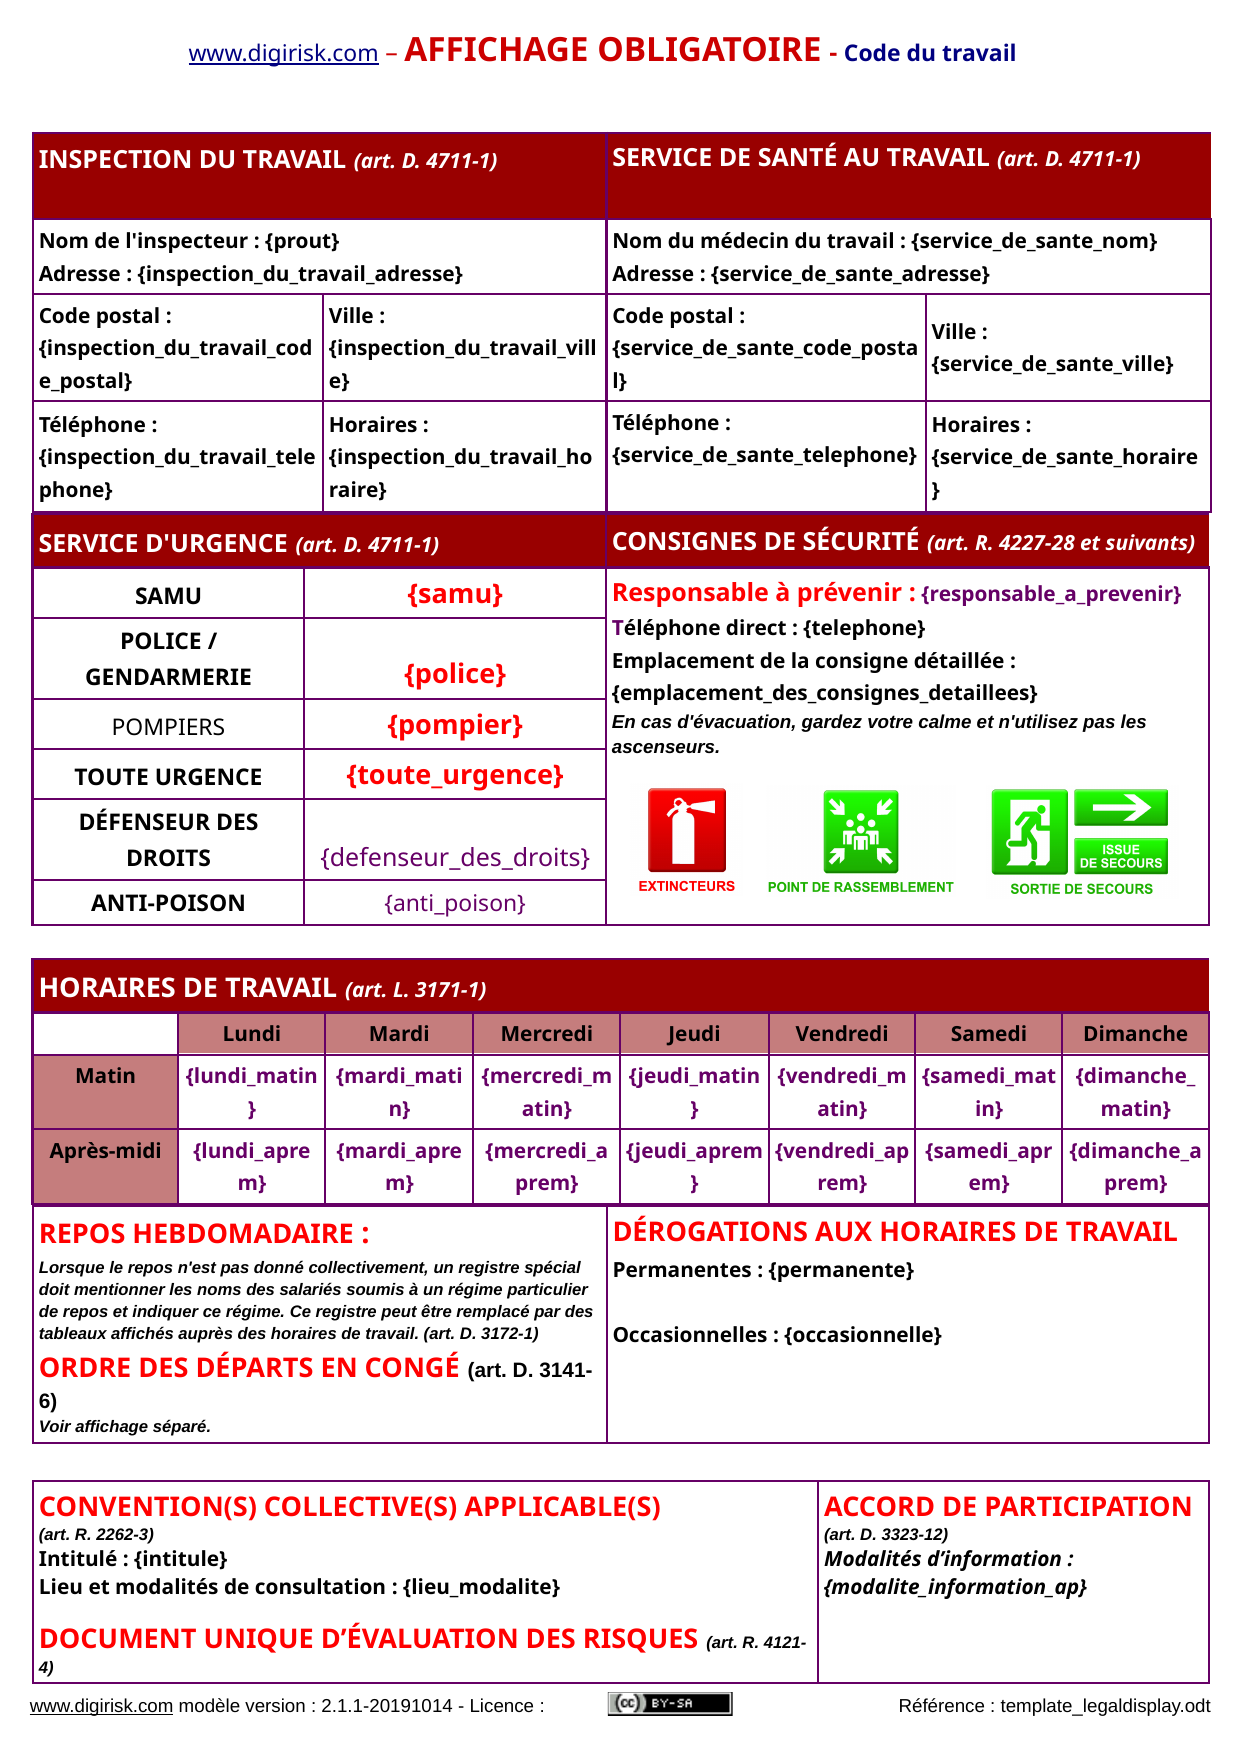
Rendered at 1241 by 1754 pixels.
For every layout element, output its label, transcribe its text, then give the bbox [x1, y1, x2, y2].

table_cell Nom du médecin du travail : {service_de_sante_nom} Adresse : {service_de_sante_adresse} [608, 220, 1210, 293]
table_cell Samedi [916, 1014, 1061, 1053]
table_cell {jeudi_matin} [621, 1056, 768, 1128]
table_cell Matin [34, 1056, 177, 1128]
table_cell [34, 1014, 177, 1053]
table_cell {dimanche_matin} [1063, 1056, 1208, 1128]
table_header DÉROGATIONS AUX HORAIRES DE TRAVAIL Permanentes : {permanente} Occasionnelles : {occasionnelle} [608, 1207, 1208, 1442]
table_header ACCORD DE PARTICIPATION (art. D. 3323-12) Modalités d’information : {modalite_information_ap} [819, 1482, 1208, 1682]
table_cell Téléphone : {service_de_sante_telephone} [608, 402, 925, 511]
table_cell {samu} [305, 569, 605, 617]
table_cell {mercredi_matin} [474, 1056, 619, 1128]
table_cell Horaires : {service_de_sante_horaire} [927, 402, 1210, 511]
picture [607, 1692, 733, 1716]
table_cell {anti_poison} [305, 881, 605, 924]
table_cell Ville : {service_de_sante_ville} [927, 295, 1210, 400]
table_cell Jeudi [621, 1014, 768, 1053]
table_header CONSIGNES DE SÉCURITÉ (art. R. 4227-28 et suivants) [607, 515, 1209, 566]
table_cell Lundi [179, 1014, 324, 1053]
table_header CONVENTION(S) COLLECTIVE(S) APPLICABLE(S) (art. R. 2262-3) Intitulé : {intitule} Lieu et modalités de consultation : {lieu_modalite} DOCUMENT UNIQUE D’ÉVALUATION DES RISQUES (art. R. 4121-4) [34, 1482, 817, 1682]
picture [630, 783, 743, 896]
table_cell Après-midi [34, 1130, 177, 1203]
table_cell {defenseur_des_droits} [305, 800, 605, 879]
picture [986, 785, 1179, 899]
table_header SERVICE D'URGENCE (art. D. 4711-1) [34, 515, 605, 566]
table_cell {lundi_matin} [179, 1056, 324, 1128]
table_cell Vendredi [770, 1014, 914, 1053]
table_cell Responsable à prévenir : {responsable_a_prevenir} Téléphone direct : {telephone} Emplacement de la consigne détaillée : {emplacement_des_consignes_detaillees} En cas d'évacuation, gardez votre calme et n'utilisez pas les ascenseurs. [607, 569, 1208, 924]
table_header HORAIRES DE TRAVAIL (art. L. 3171-1) [34, 960, 1209, 1011]
table_cell TOUTE URGENCE [34, 750, 303, 798]
table_header SERVICE DE SANTÉ AU TRAVAIL (art. D. 4711-1) [608, 134, 1211, 218]
table_cell {samedi_aprem} [916, 1130, 1061, 1203]
table_cell Dimanche [1063, 1014, 1208, 1053]
table_cell {vendredi_matin} [770, 1056, 914, 1128]
table_cell Horaires : {inspection_du_travail_horaire} [324, 402, 605, 511]
table_cell Téléphone : {inspection_du_travail_telephone} [34, 402, 322, 511]
table_header REPOS HEBDOMADAIRE : Lorsque le repos n'est pas donné collectivement, un registre spécial doit mentionner les noms des salariés soumis à un régime particulier de repos et indiquer ce régime. Ce registre peut être remplacé par des tableaux affichés auprès des horaires de travail. (art. D. 3172-1) ORDRE DES DÉPARTS EN CONGÉ (art. D. 3141-6) Voir affichage séparé. [34, 1207, 606, 1442]
table_cell POMPIERS [34, 700, 303, 748]
table_cell {jeudi_aprem} [621, 1130, 768, 1203]
table_cell Code postal : {inspection_du_travail_code_postal} [34, 295, 322, 400]
table_cell Nom de l'inspecteur : {prout} Adresse : {inspection_du_travail_adresse} [34, 220, 605, 293]
table_cell {toute_urgence} [305, 750, 605, 798]
table_cell {pompier} [305, 700, 605, 748]
table_cell SAMU [34, 569, 303, 617]
table_cell ANTI-POISON [34, 881, 303, 924]
picture [766, 785, 956, 897]
table_cell Ville : {inspection_du_travail_ville} [324, 295, 605, 400]
table_cell {dimanche_aprem} [1063, 1130, 1208, 1203]
table_cell {samedi_matin} [916, 1056, 1061, 1128]
table_cell {mardi_matin} [326, 1056, 472, 1128]
table_cell DÉFENSEUR DES DROITS [34, 800, 303, 879]
table_cell {lundi_aprem} [179, 1130, 324, 1203]
table_cell {police} [305, 619, 605, 697]
table_cell {mardi_aprem} [326, 1130, 472, 1203]
table_cell Code postal : {service_de_sante_code_postal} [608, 295, 925, 400]
table_cell {vendredi_aprem} [770, 1130, 914, 1203]
table_cell Mardi [326, 1014, 472, 1053]
table_header INSPECTION DU TRAVAIL (art. D. 4711-1) [34, 134, 605, 218]
table_cell {mercredi_aprem} [474, 1130, 619, 1203]
table_cell Mercredi [474, 1014, 619, 1053]
table_cell POLICE / GENDARMERIE [34, 619, 303, 697]
